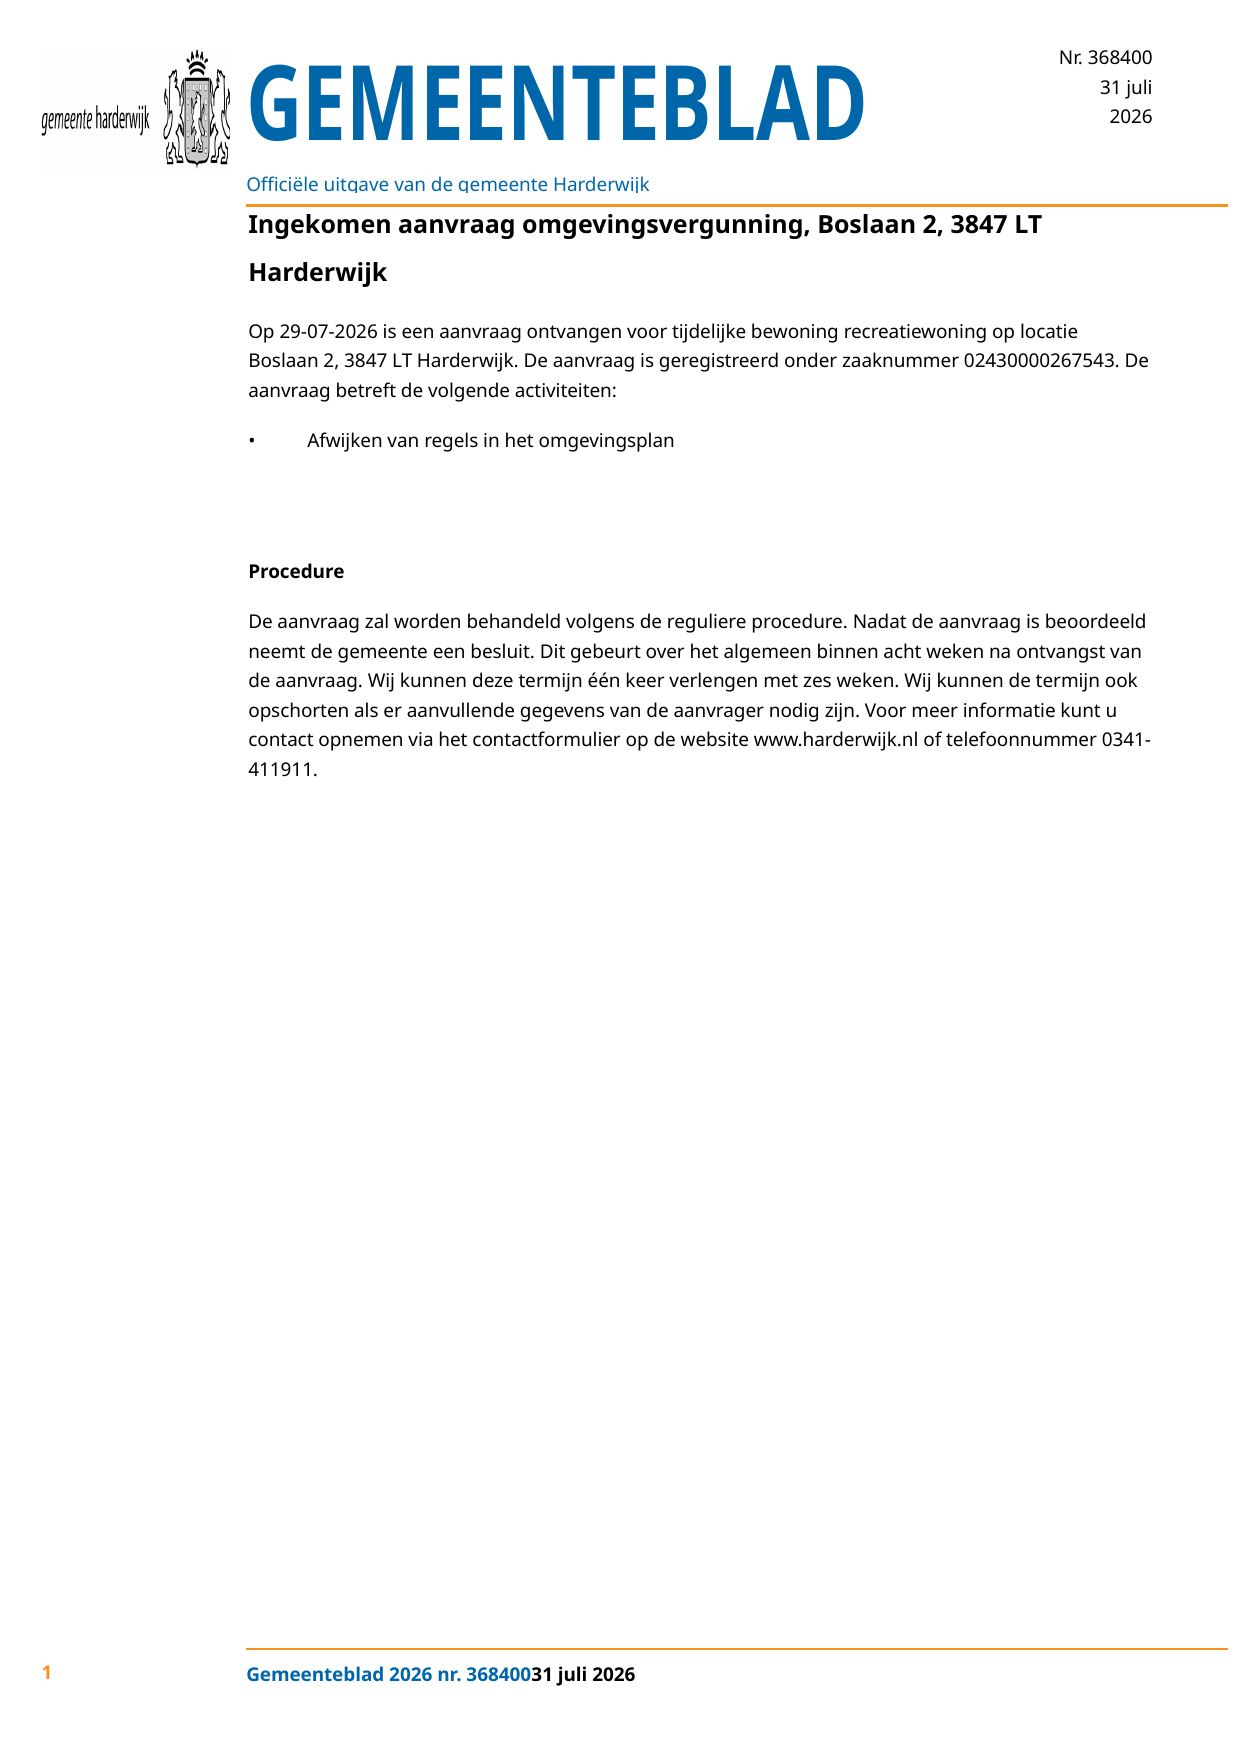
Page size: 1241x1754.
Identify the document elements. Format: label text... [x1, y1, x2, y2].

text Op 29-07-2026 is een aanvraag ontvangen voor tijdelijke bewoning recreatiewoning op locatie Boslaan 2, 3847 LT Harderwijk. De aanvraag is geregistreerd onder zaaknummer 02430000267543. De aanvraag betreft de volgende activiteiten: [248, 318, 1152, 403]
text De aanvraag zal worden behandeld volgens de reguliere procedure. Nadat de aanvraag is beoordeeld neemt de gemeente een besluit. Dit gebeurt over het algemeen binnen acht weken na ontvangst van de aanvraag. Wij kunnen deze termijn één keer verlengen met zes weken. Wij kunnen de termijn ook opschorten als er aanvullende gegevens van de aanvrager nodig zijn. Voor meer informatie kunt u contact opnemen via het contactformulier op de website www.harderwijk.nl of telefoonnummer 0341-411911. [248, 608, 1152, 782]
list Afwijken van regels in het omgevingsplan [248, 427, 1152, 453]
text Ingekomen aanvraag omgevingsvergunning, Boslaan 2, 3847 LT Harderwijk [248, 207, 1152, 288]
text Procedure [248, 558, 1152, 584]
picture [41, 47, 231, 172]
